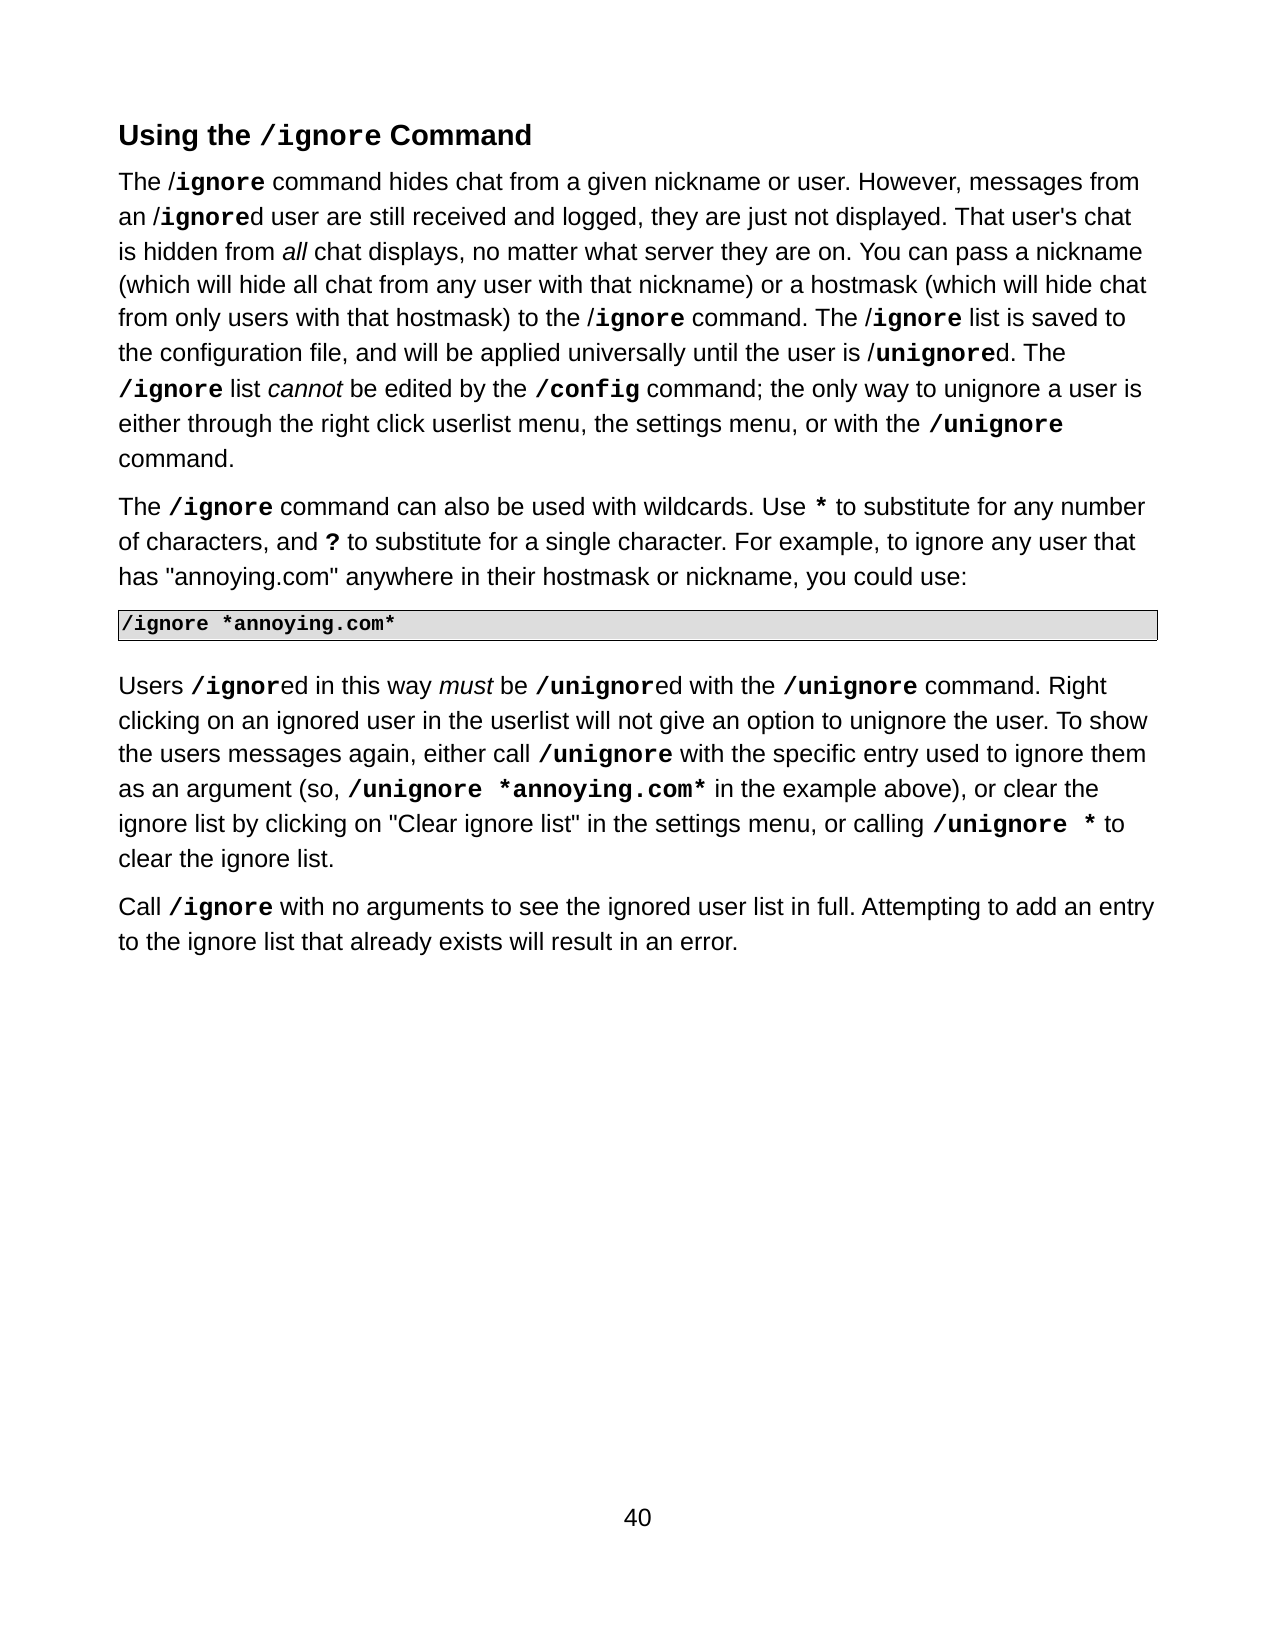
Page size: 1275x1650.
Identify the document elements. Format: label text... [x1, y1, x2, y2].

text The /ignore command hides chat from a given nickname or user. However, messages from an /ignored user are still received and logged, they are just not displayed. That user's chat is hidden from all chat displays, no matter what server they are on. You can pass a nickname (which will hide all chat from any user with that nickname) or a hostmask (which will hide chat from only users with that hostmask) to the /ignore command. The /ignore list is saved to the configuration file, and will be applied universally until the user is /unignored. The /ignore list cannot be edited by the /config command; the only way to unignore a user is either through the right click userlist menu, the settings menu, or with the /unignore command. [118, 167, 1157, 473]
subtitle Using the /ignore Command [118, 118, 1157, 154]
text Users /ignored in this way must be /unignored with the /unignore command. Right clicking on an ignored user in the userlist will not give an option to unignore the user. To show the users messages again, either call /unignore with the specific entry used to ignore them as an argument (so, /unignore *annoying.com* in the example above), or clear the ignore list by clicking on "Clear ignore list" in the settings menu, or calling /unignore * to clear the ignore list. [118, 671, 1157, 873]
table_header /ignore *annoying.com* [119, 611, 1157, 639]
text Call /ignore with no arguments to see the ignored user list in full. Attempting to add an entry to the ignore list that already exists will result in an error. [118, 892, 1157, 956]
text The /ignore command can also be used with wildcards. Use * to substitute for any number of characters, and ? to substitute for a single character. For example, to ignore any user that has "annoying.com" anywhere in their hostmask or nickname, you could use: [118, 492, 1157, 591]
